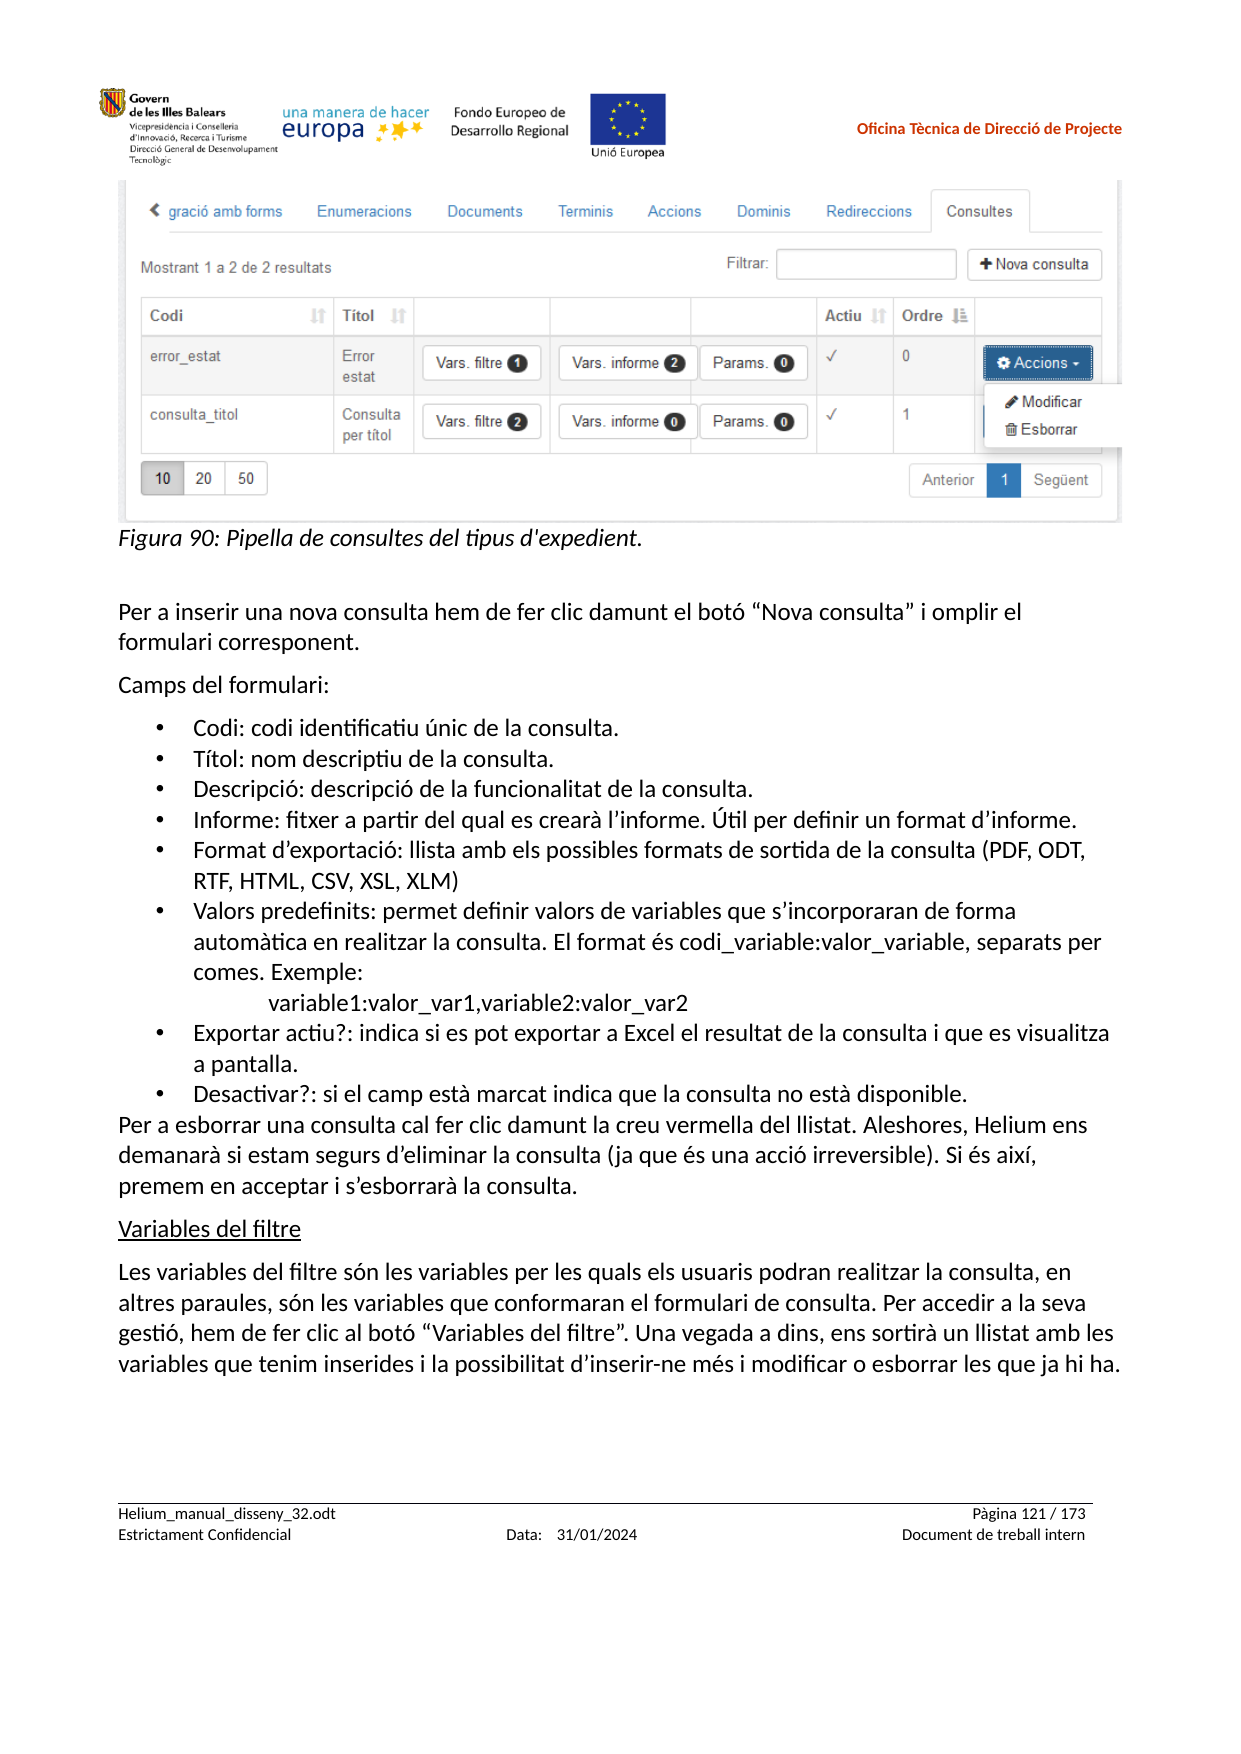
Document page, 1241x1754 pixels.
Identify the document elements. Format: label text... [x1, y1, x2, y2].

text Variables del filtre [118, 1213, 1122, 1244]
text Per a inserir una nova consulta hem de fer clic damunt el botó “Nova consulta” i omplir el formulari corresponent. [118, 596, 1122, 657]
list Informe: fitxer a partir del qual es crearà l’informe. Útil per definir un format d’informe. [156, 804, 1122, 834]
list Valors predefinits: permet definir valors de variables que s’incorporaran de forma automàtica en realitzar la consulta. El format és codi_variable:valor_variable, separats per comes. Exemple: variable1:valor_var1,variable2:valor_var2 [156, 896, 1122, 1018]
list Format d’exportació: llista amb els possibles formats de sortida de la consulta (PDF, ODT, RTF, HTML, CSV, XSL, XLM) [156, 834, 1122, 896]
list Descripció: descripció de la funcionalitat de la consulta. [156, 773, 1122, 804]
text Figura 90: Pipella de consultes del tipus d'expedient. [118, 523, 1122, 553]
list Codi: codi identificatiu únic de la consulta. [156, 712, 1122, 743]
picture [118, 180, 1123, 523]
list Exportar actiu?: indica si es pot exportar a Excel el resultat de la consulta i que es visualitza a pantalla. [156, 1018, 1122, 1079]
text Camps del formulari: [118, 669, 1122, 700]
list Títol: nom descriptiu de la consulta. [156, 743, 1122, 773]
list Desactivar?: si el camp està marcat indica que la consulta no està disponible. [156, 1079, 1122, 1109]
text Per a esborrar una consulta cal fer clic damunt la creu vermella del llistat. Aleshores, Helium ens demanarà si estam segurs d’eliminar la consulta (ja que és una acció irreversible). Si és així, premem en acceptar i s’esborrarà la consulta. [118, 1109, 1122, 1201]
picture [99, 87, 668, 166]
text Les variables del filtre són les variables per les quals els usuaris podran realitzar la consulta, en altres paraules, són les variables que conformaran el formulari de consulta. Per accedir a la seva gestió, hem de fer clic al botó “Variables del filtre”. Una vegada a dins, ens sortirà un llistat amb les variables que tenim inserides i la possibilitat d’inserir-ne més i modificar o esborrar les que ja hi ha. [118, 1256, 1122, 1378]
